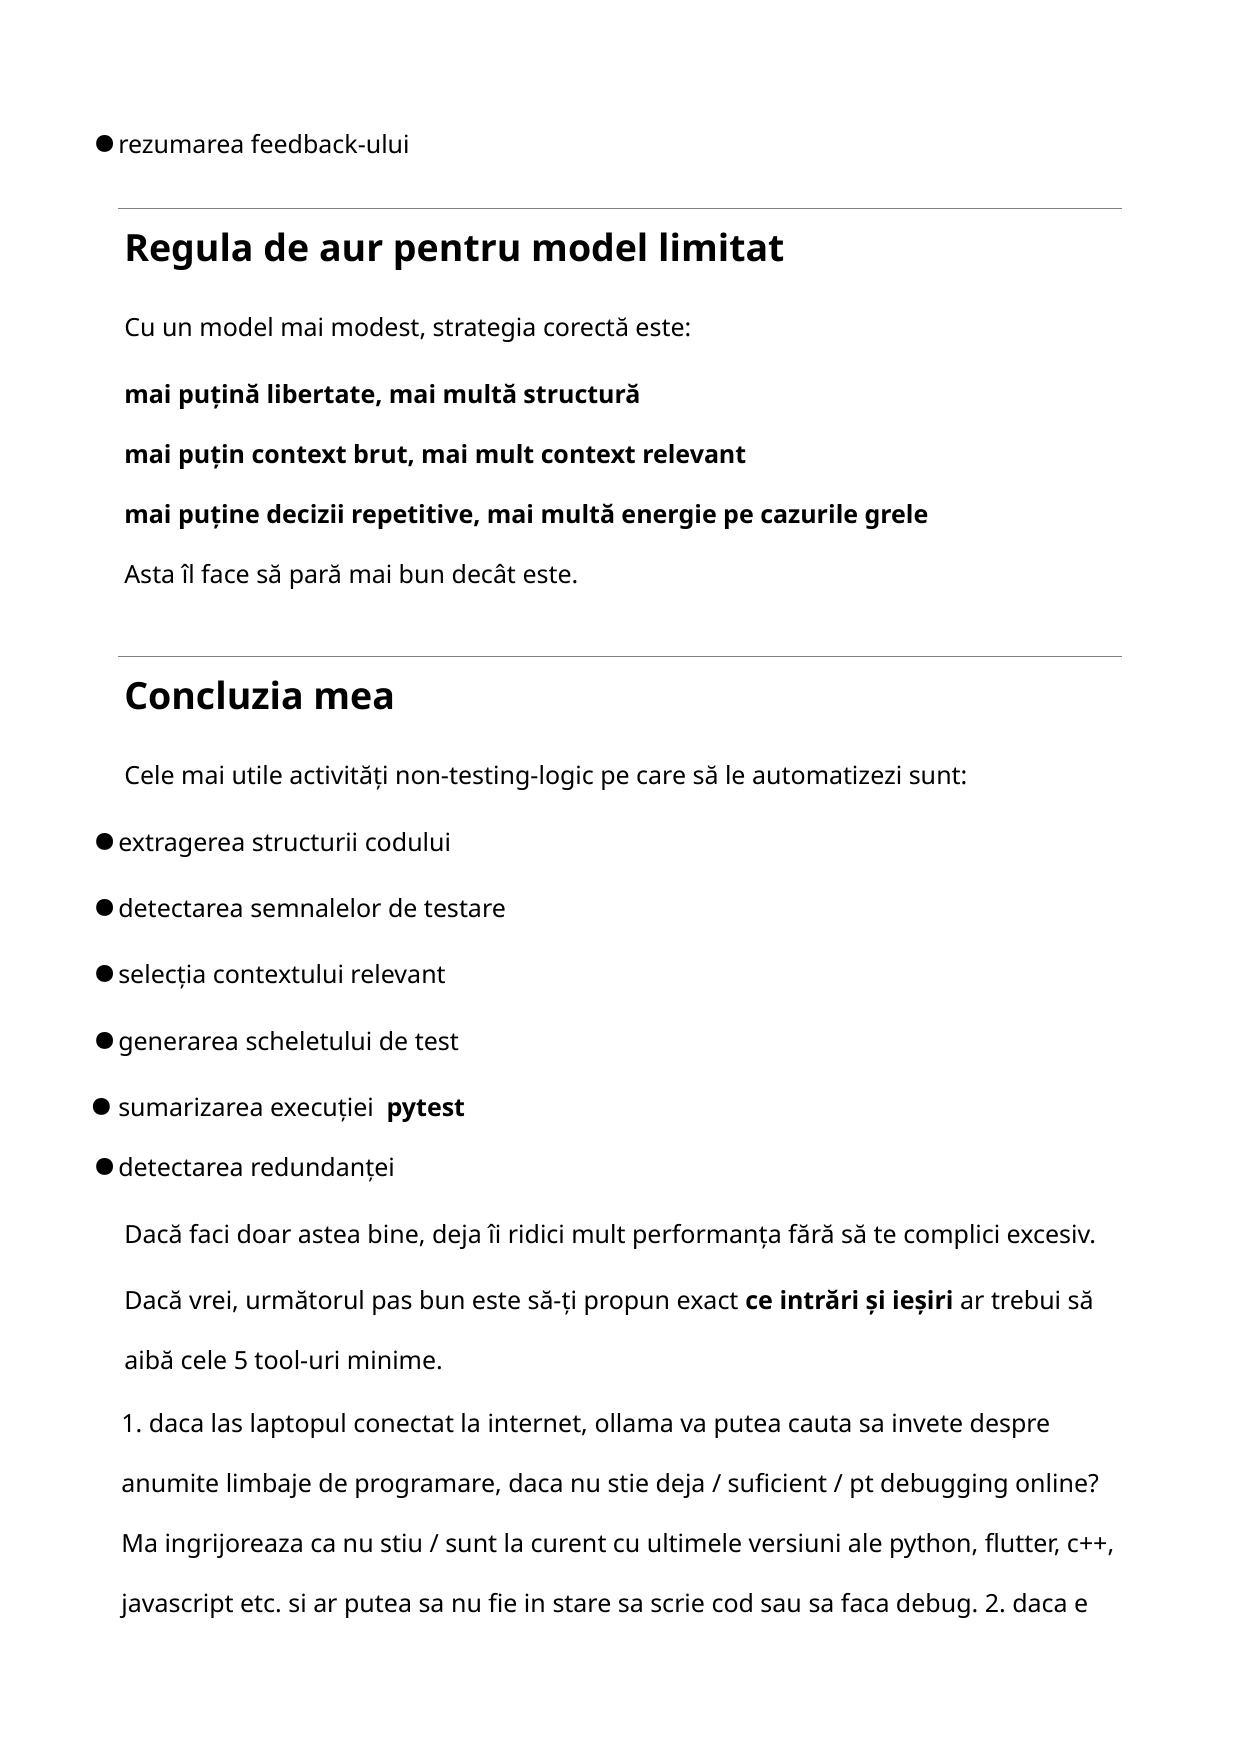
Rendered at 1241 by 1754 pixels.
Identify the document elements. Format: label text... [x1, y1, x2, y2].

list detectarea redundanței [119, 1144, 1122, 1187]
list detectarea semnalelor de testare [119, 885, 1122, 928]
subtitle Regula de aur pentru model limitat [119, 217, 1122, 276]
text mai puțină libertate, mai multă structură mai puțin context brut, mai mult context relevant mai puține decizii repetitive, mai multă energie pe cazurile grele [119, 370, 1122, 533]
text Cu un model mai modest, strategia corectă este: [119, 304, 1122, 347]
list selecția contextului relevant [119, 951, 1122, 994]
list generarea scheletului de test [119, 1017, 1122, 1061]
text Cele mai utile activități non-testing-logic pe care să le automatizezi sunt: [119, 752, 1122, 795]
text Asta îl face să pară mai bun decât este. [119, 551, 1122, 596]
list rezumarea feedback-ului [119, 122, 1122, 167]
text Dacă vrei, următorul pas bun este să-ți propun exact ce intrări și ieșiri ar trebui să aibă cele 5 tool-uri minime. [119, 1277, 1122, 1383]
subtitle Concluzia mea [119, 665, 1122, 724]
list sumarizarea execuției pytest [119, 1084, 1122, 1127]
text 1. daca las laptopul conectat la internet, ollama va putea cauta sa invete despre anumite limbaje de programare, daca nu stie deja / suficient / pt debugging online? Ma ingrijoreaza ca nu stiu / sunt la curent cu ultimele versiuni ale python, flutter, c++, javascript etc. si ar putea sa nu fie in stare sa scrie cod sau sa faca debug. 2. daca e [118, 1403, 1122, 1623]
list extragerea structurii codului [119, 818, 1122, 861]
text Dacă faci doar astea bine, deja îi ridici mult performanța fără să te complici excesiv. [119, 1210, 1122, 1253]
